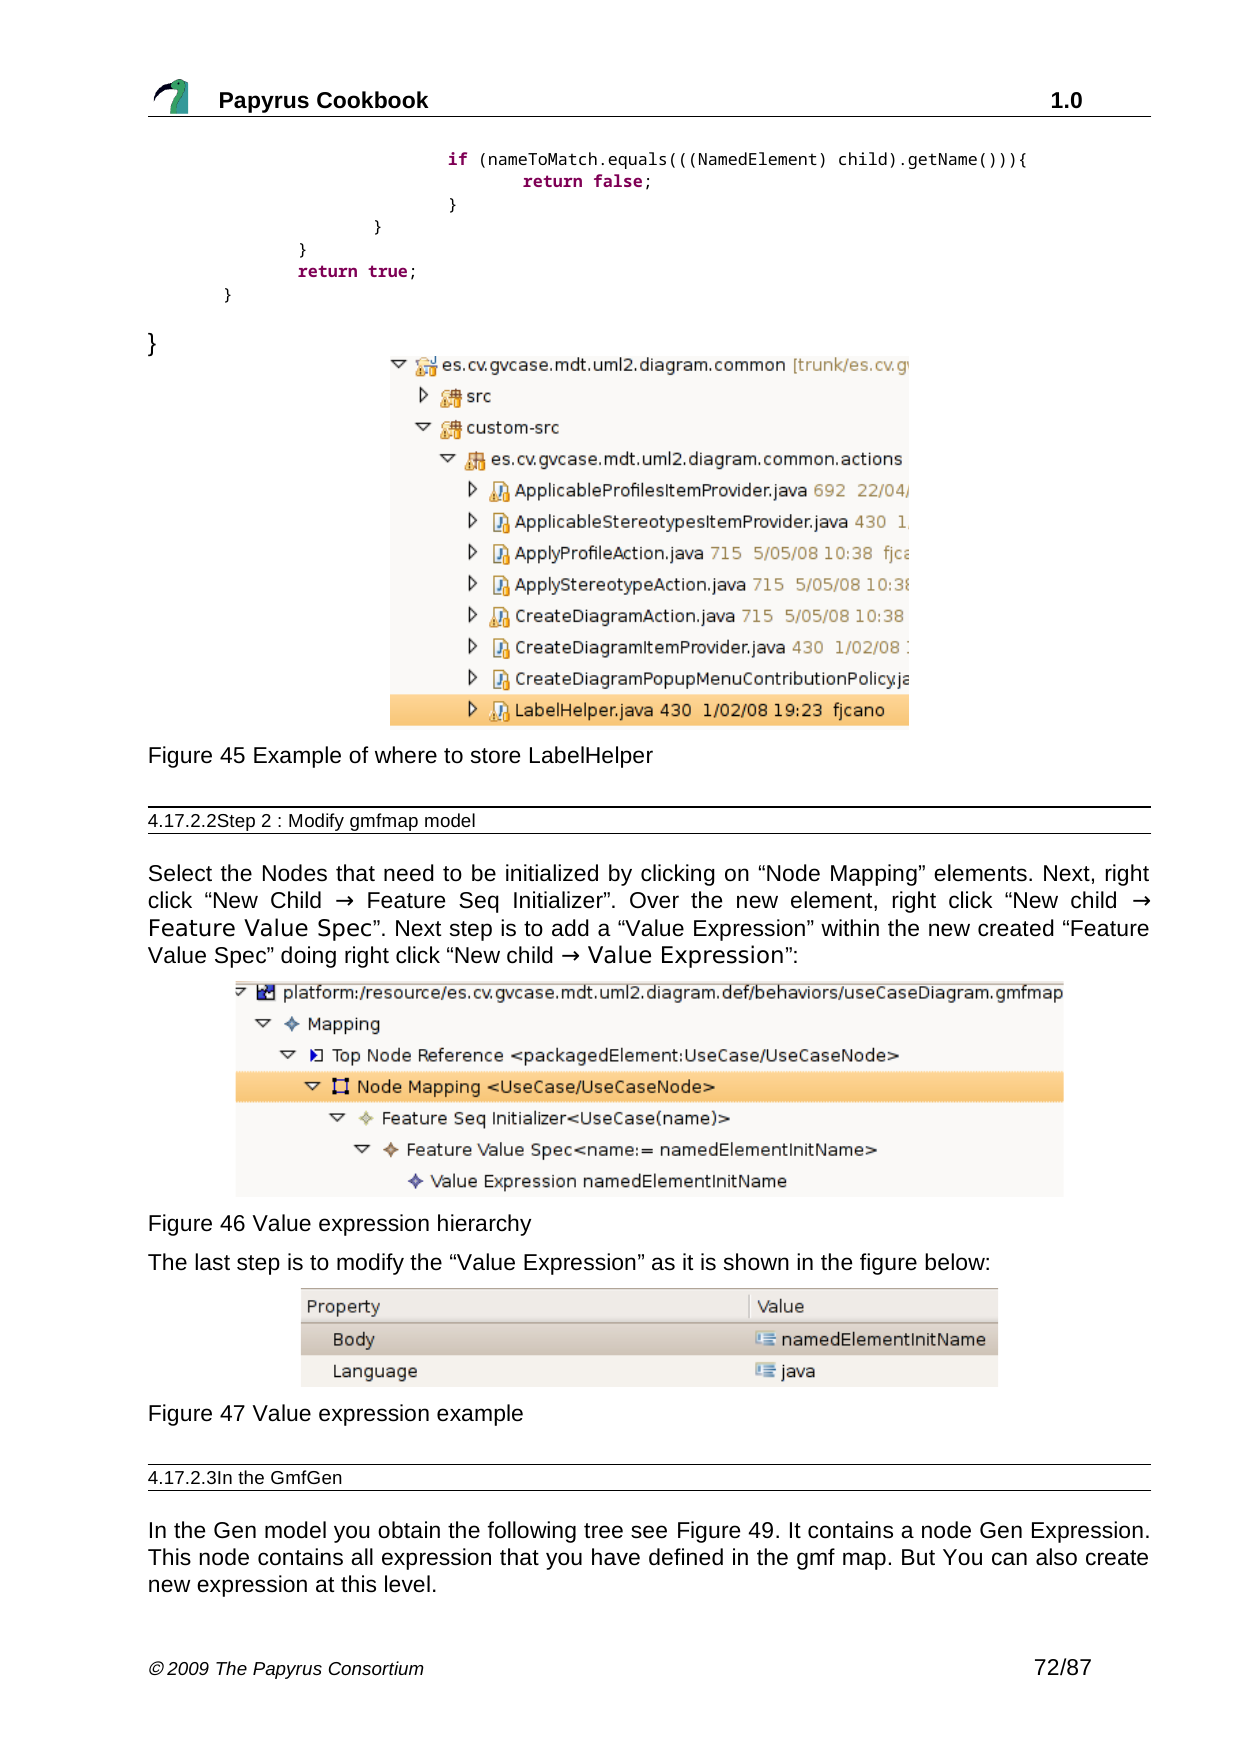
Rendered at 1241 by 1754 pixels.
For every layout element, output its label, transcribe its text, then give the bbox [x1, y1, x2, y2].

text } [148, 215, 1151, 238]
text return false; [148, 170, 1151, 193]
text return true; [148, 260, 1151, 283]
text Select the Nodes that need to be initialized by clicking on “Node Mapping” elements. Next, right click “New Child → Feature Seq Initializer”. Over the new element, right click “New child → Feature Value Spec”. Next step is to add a “Value Expression” within the new created “Feature Value Spec” doing right click “New child → Value Expression”: [148, 859, 1151, 969]
text } [148, 283, 1151, 305]
picture [235, 981, 1064, 1197]
picture [153, 79, 189, 114]
text Figure 47 Value expression example [148, 1399, 1151, 1426]
text Figure 46 Value expression hierarchy [148, 1209, 1151, 1236]
text The last step is to modify the “Value Expression” as it is shown in the figure below: [148, 1249, 1151, 1276]
text } [148, 238, 1151, 260]
text if (nameToMatch.equals(((NamedElement) child).getName())){ [148, 148, 1151, 170]
picture [390, 356, 909, 730]
picture [300, 1288, 999, 1387]
text In the Gen model you obtain the following tree see Figure 49. It contains a node Gen Expression. This node contains all expression that you have defined in the gmf map. But You can also create new expression at this level. [148, 1516, 1151, 1597]
text } [148, 328, 1151, 357]
subtitle In the GmfGen [148, 1465, 1151, 1490]
text } [148, 193, 1151, 215]
subtitle Step 2 : Modify gmfmap model [148, 808, 1151, 833]
text Figure 45 Example of where to store LabelHelper [148, 742, 1151, 769]
